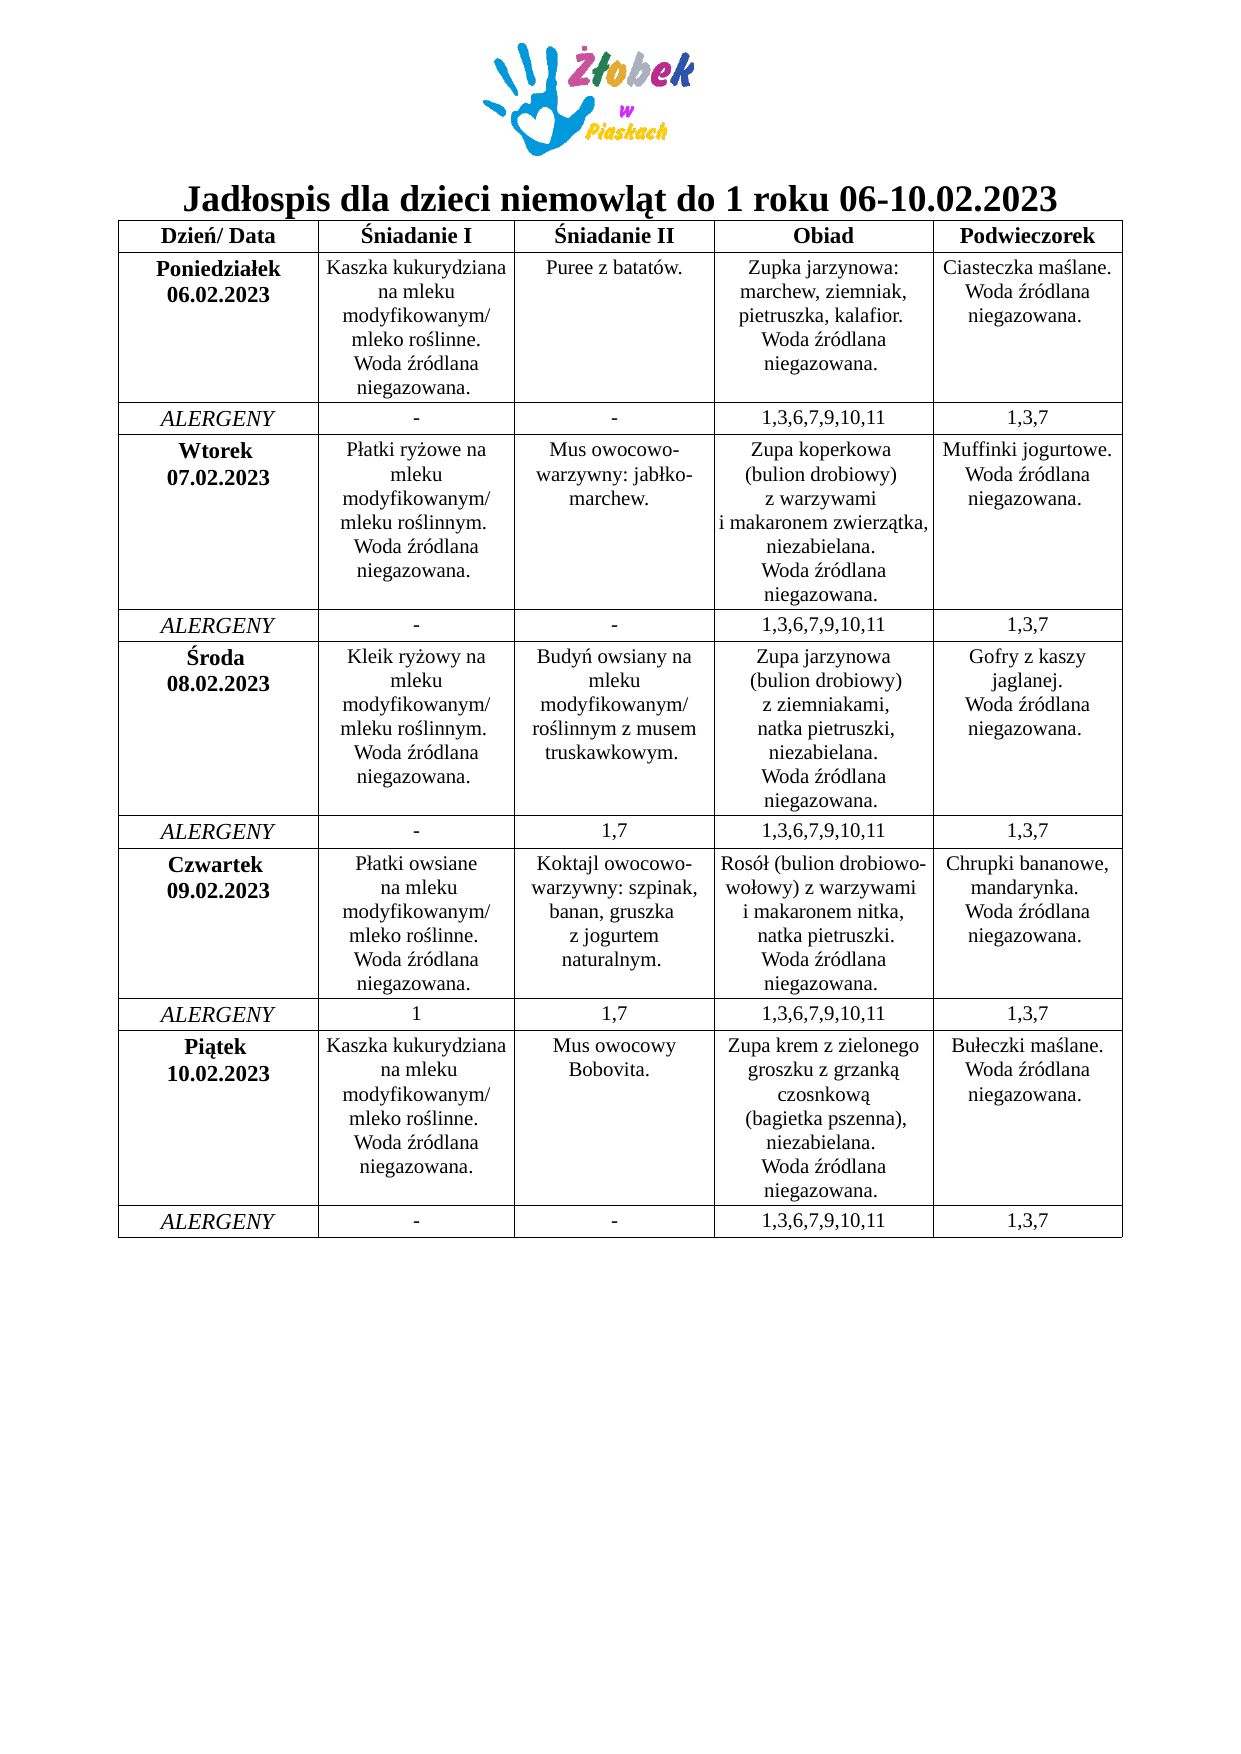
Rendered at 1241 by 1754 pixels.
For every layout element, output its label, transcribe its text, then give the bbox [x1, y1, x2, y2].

table_cell - [319, 816, 514, 848]
table_cell Rosół (bulion drobiowo-wołowy) z warzywami i makaronem nitka, natka pietruszki. Woda źródlana niegazowana. [715, 849, 933, 998]
table_cell - [515, 610, 714, 641]
table_cell Wtorek 07.02.2023 [119, 435, 318, 609]
table_cell ALERGENY [119, 816, 318, 848]
table_cell Mus owocowy Bobovita. [515, 1031, 714, 1205]
table_cell Kaszka kukurydziana na mleku modyfikowanym/ mleko roślinne. Woda źródlana niegazowana. [319, 253, 514, 402]
table_cell Bułeczki maślane. Woda źródlana niegazowana. [934, 1031, 1122, 1205]
table_cell ALERGENY [119, 999, 318, 1030]
table_cell Płatki owsiane na mleku modyfikowanym/ mleko roślinne. Woda źródlana niegazowana. [319, 849, 514, 998]
table_cell Kleik ryżowy na mleku modyfikowanym/ mleku roślinnym. Woda źródlana niegazowana. [319, 642, 514, 815]
table_cell Zupa jarzynowa (bulion drobiowy) z ziemniakami, natka pietruszki, niezabielana. Woda źródlana niegazowana. [715, 642, 933, 815]
picture [483, 43, 694, 156]
table_cell Poniedziałek 06.02.2023 [119, 253, 318, 402]
table_cell Czwartek 09.02.2023 [119, 849, 318, 998]
table_cell 1,3,6,7,9,10,11 [715, 403, 933, 434]
table_cell 1,3,6,7,9,10,11 [715, 999, 933, 1030]
table_cell Koktajl owocowo-warzywny: szpinak, banan, gruszka z jogurtem naturalnym. [515, 849, 714, 998]
table_cell Kaszka kukurydziana na mleku modyfikowanym/ mleko roślinne. Woda źródlana niegazowana. [319, 1031, 514, 1205]
table_cell 1 [319, 999, 514, 1030]
table_cell 1,3,7 [934, 999, 1122, 1030]
table_cell Muffinki jogurtowe. Woda źródlana niegazowana. [934, 435, 1122, 609]
table_cell 1,7 [515, 999, 714, 1030]
table_cell 1,3,6,7,9,10,11 [715, 610, 933, 641]
table_cell - [319, 403, 514, 434]
table_header Podwieczorek [934, 221, 1122, 252]
table_cell 1,3,7 [934, 816, 1122, 848]
table_cell - [515, 403, 714, 434]
table_cell Zupa krem z zielonego groszku z grzanką czosnkową (bagietka pszenna), niezabielana. Woda źródlana niegazowana. [715, 1031, 933, 1205]
table_cell ALERGENY [119, 403, 318, 434]
table_header Obiad [715, 221, 933, 252]
table_cell Środa 08.02.2023 [119, 642, 318, 815]
table_cell - [319, 1206, 514, 1237]
table_cell ALERGENY [119, 610, 318, 641]
table_cell - [319, 610, 514, 641]
table_header Śniadanie I [319, 221, 514, 252]
table_header Śniadanie II [515, 221, 714, 252]
table_cell - [515, 1206, 714, 1237]
table_cell Gofry z kaszy jaglanej. Woda źródlana niegazowana. [934, 642, 1122, 815]
table_cell Płatki ryżowe na mleku modyfikowanym/ mleku roślinnym. Woda źródlana niegazowana. [319, 435, 514, 609]
table_cell 1,3,6,7,9,10,11 [715, 816, 933, 848]
table_cell Zupka jarzynowa: marchew, ziemniak, pietruszka, kalafior. Woda źródlana niegazowana. [715, 253, 933, 402]
table_cell 1,3,7 [934, 1206, 1122, 1237]
table_cell Ciasteczka maślane. Woda źródlana niegazowana. [934, 253, 1122, 402]
table_cell Zupa koperkowa (bulion drobiowy) z warzywami i makaronem zwierzątka, niezabielana. Woda źródlana niegazowana. [715, 435, 933, 609]
table_cell Mus owocowo-warzywny: jabłko-marchew. [515, 435, 714, 609]
table_cell 1,7 [515, 816, 714, 848]
table_cell Budyń owsiany na mleku modyfikowanym/ roślinnym z musem truskawkowym. [515, 642, 714, 815]
text Jadłospis dla dzieci niemowląt do 1 roku 06-10.02.2023 [118, 176, 1122, 219]
table_cell 1,3,7 [934, 610, 1122, 641]
table_cell Puree z batatów. [515, 253, 714, 402]
table_cell ALERGENY [119, 1206, 318, 1237]
picture [518, 108, 554, 143]
table_cell Chrupki bananowe, mandarynka. Woda źródlana niegazowana. [934, 849, 1122, 998]
table_header Dzień/ Data [119, 221, 318, 252]
table_cell 1,3,6,7,9,10,11 [715, 1206, 933, 1237]
table_cell 1,3,7 [934, 403, 1122, 434]
table_cell Piątek 10.02.2023 [119, 1031, 318, 1205]
